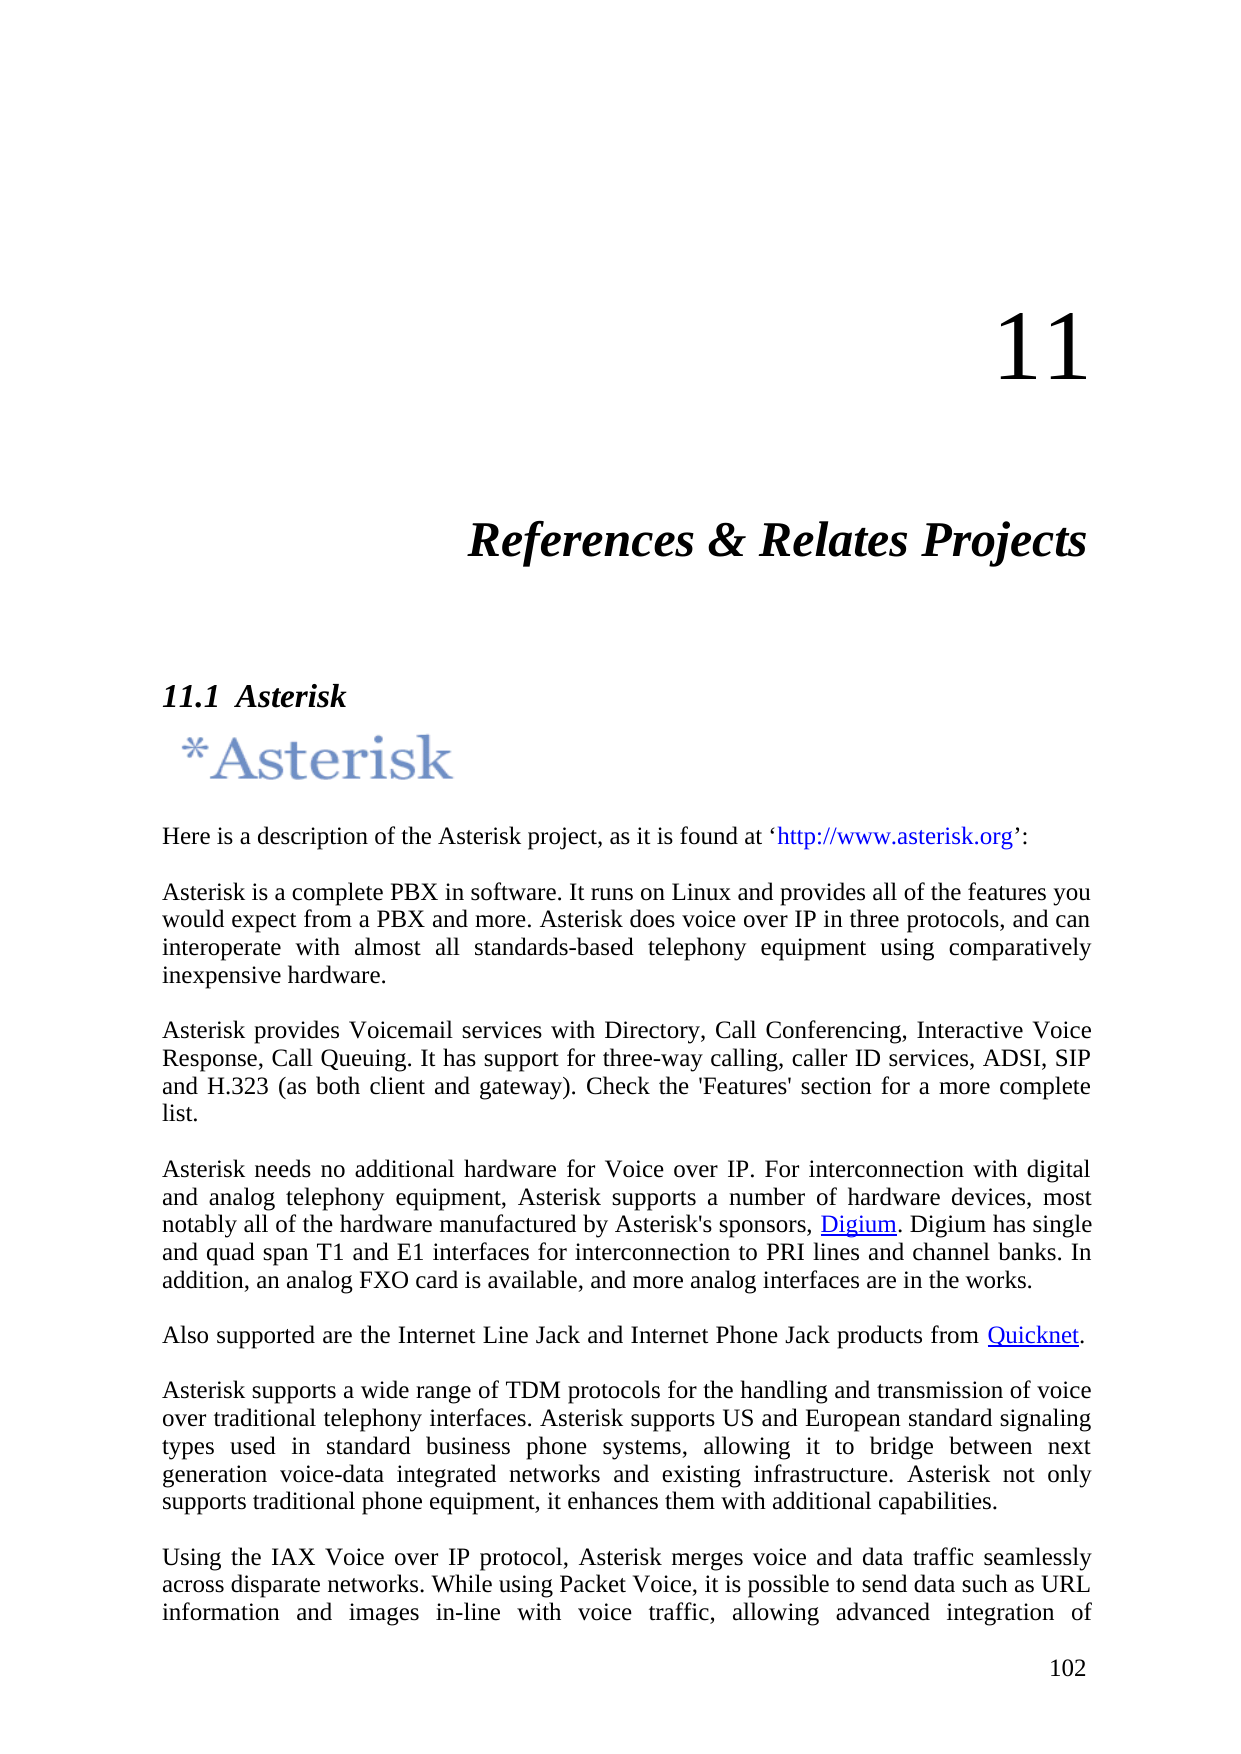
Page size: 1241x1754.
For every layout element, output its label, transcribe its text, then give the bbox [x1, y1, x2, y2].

text Asterisk is a complete PBX in software. It runs on Linux and provides all of the features you would expect from a PBX and more. Asterisk does voice over IP in three protocols, and can interoperate with almost all standards-based telephony equipment using comparatively inexpensive hardware. [162, 878, 1092, 989]
text 11.1 Asterisk [162, 678, 1092, 715]
subtitle References & Relates Projects [162, 512, 1092, 567]
text Using the IAX Voice over IP protocol, Asterisk merges voice and data traffic seamlessly across disparate networks. While using Packet Voice, it is possible to send data such as URL information and images in-line with voice traffic, allowing advanced integration of [162, 1515, 1092, 1626]
text Asterisk provides Voicemail services with Directory, Call Conferencing, Interactive Voice Response, Call Queuing. It has support for three-way calling, caller ID services, ADSI, SIP and H.323 (as both client and gateway). Check the 'Features' section for a more complete list. Asterisk needs no additional hardware for Voice over IP. For interconnection with digital and analog telephony equipment, Asterisk supports a number of hardware devices, most notably all of the hardware manufactured by Asterisk's sponsors, Digium. Digium has single and quad span T1 and E1 interfaces for interconnection to PRI lines and channel banks. In addition, an analog FXO card is available, and more analog interfaces are in the works. [162, 989, 1092, 1293]
picture [178, 724, 460, 786]
text Also supported are the Internet Line Jack and Internet Phone Jack products from Quicknet. Asterisk supports a wide range of TDM protocols for the handling and transmission of voice over traditional telephony interfaces. Asterisk supports US and European standard signaling types used in standard business phone systems, allowing it to bridge between next generation voice-data integrated networks and existing infrastructure. Asterisk not only supports traditional phone equipment, it enhances them with additional capabilities. [162, 1293, 1092, 1515]
text Here is a description of the Asterisk project, as it is found at ‘http://www.asterisk.org’: [162, 822, 1092, 850]
text 11 [162, 291, 1092, 401]
